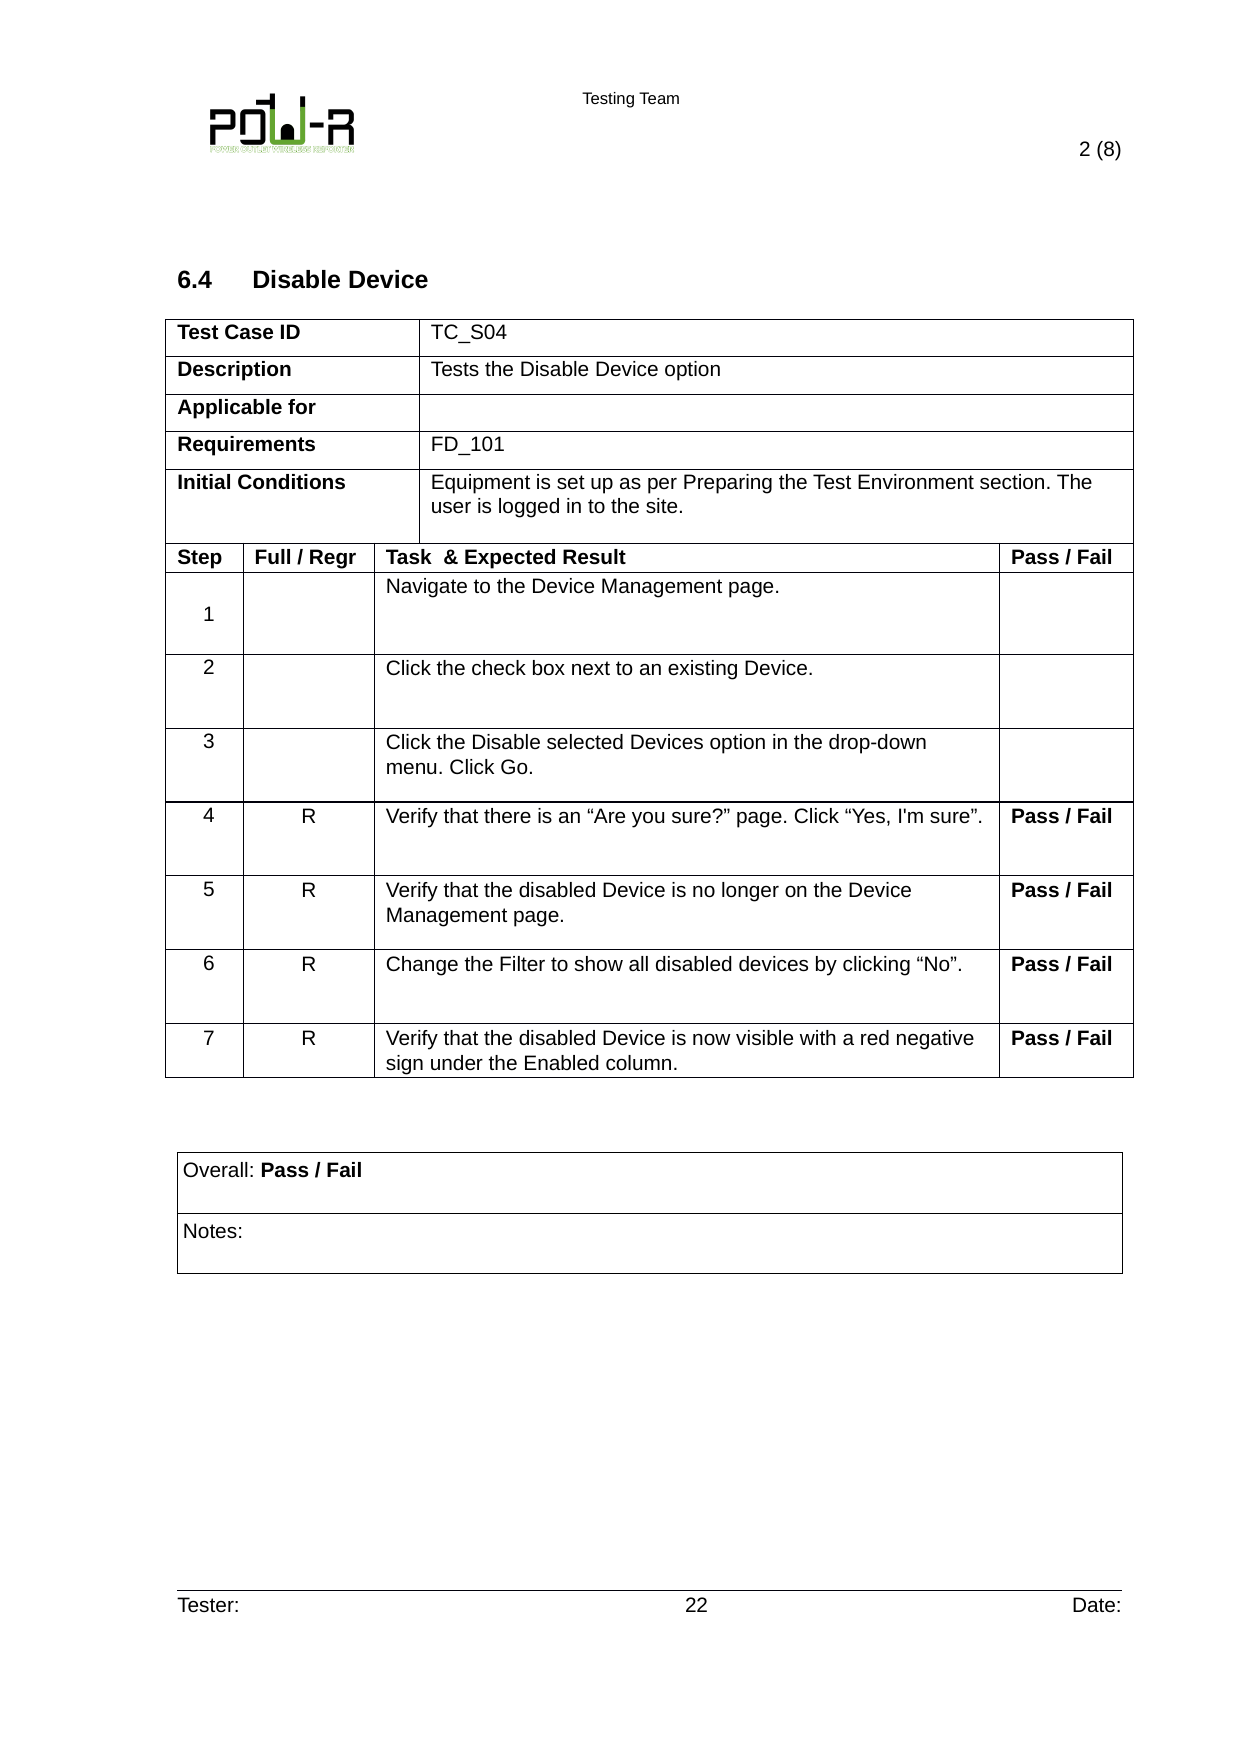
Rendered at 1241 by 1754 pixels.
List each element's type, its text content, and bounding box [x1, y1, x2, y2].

table_cell Task & Expected Result [375, 544, 999, 572]
table_cell Requirements [166, 432, 419, 469]
table_cell Pass / Fail [1000, 803, 1133, 875]
table_cell [244, 729, 374, 801]
table_cell Verify that there is an “Are you sure?” page. Click “Yes, I'm sure”. [375, 803, 999, 875]
table_cell Initial Conditions [166, 470, 419, 543]
table_cell Notes: [178, 1214, 1122, 1273]
table_cell Verify that the disabled Device is now visible with a red negative sign under the Enabled column. [375, 1024, 999, 1077]
table_cell R [244, 1024, 374, 1077]
subtitle Disable Device [177, 265, 1122, 294]
table_cell [1000, 655, 1133, 727]
table_cell Equipment is set up as per Preparing the Test Environment section. The user is logged in to the site. [420, 470, 1133, 543]
table_cell [244, 573, 374, 653]
table_cell [166, 803, 243, 875]
table_cell Step [166, 544, 243, 572]
table_cell Navigate to the Device Management page. [375, 573, 999, 653]
table_cell Tests the Disable Device option [420, 357, 1133, 394]
table_cell Full / Regr [244, 544, 374, 572]
table_cell Applicable for [166, 395, 419, 431]
table_cell [166, 729, 243, 801]
table_cell Change the Filter to show all disabled devices by clicking “No”. [375, 950, 999, 1023]
table_cell Verify that the disabled Device is no longer on the Device Management page. [375, 876, 999, 949]
table_cell FD_101 [420, 432, 1133, 469]
picture [206, 88, 358, 157]
table_header Test Case ID [166, 320, 419, 356]
table_cell Pass / Fail [1000, 950, 1133, 1023]
table_cell [1000, 729, 1133, 801]
table_cell R [244, 876, 374, 949]
table_cell R [244, 803, 374, 875]
table_cell [244, 655, 374, 727]
table_cell Pass / Fail [1000, 544, 1133, 572]
table_header TC_S04 [420, 320, 1133, 356]
table_cell Click the Disable selected Devices option in the drop-down menu. Click Go. [375, 729, 999, 801]
table_cell [420, 395, 1133, 431]
table_cell Click the check box next to an existing Device. [375, 655, 999, 727]
table_cell [1000, 573, 1133, 653]
table_cell [166, 573, 243, 653]
table_cell Pass / Fail [1000, 876, 1133, 949]
table_cell R [244, 950, 374, 1023]
table_cell [166, 950, 243, 1023]
table_cell Description [166, 357, 419, 394]
table_cell Pass / Fail [1000, 1024, 1133, 1077]
table_header Overall: Pass / Fail [178, 1153, 1122, 1213]
table_cell [166, 1024, 243, 1077]
table_cell [166, 655, 243, 727]
table_cell [166, 876, 243, 949]
